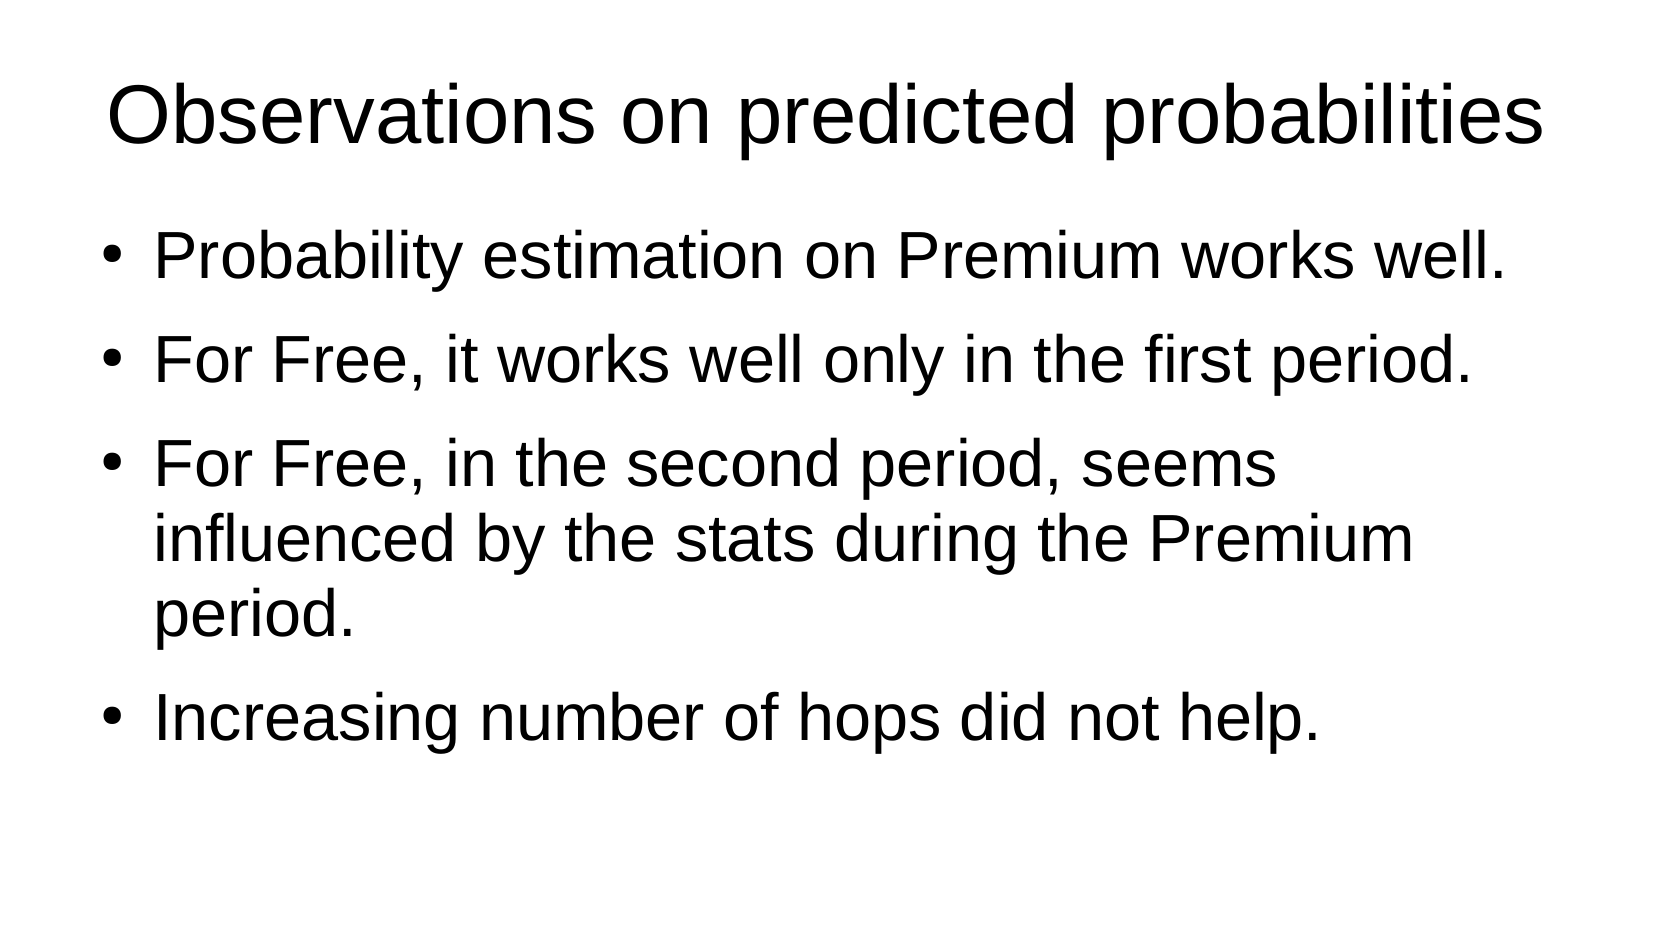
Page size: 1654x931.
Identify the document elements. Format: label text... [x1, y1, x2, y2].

title Observations on predicted probabilities [82, 37, 1571, 193]
list Probability estimation on Premium works well. For Free, it works well only in the first period. For Free, in the second period, seems influenced by the stats during the Premium period. Increasing number of hops did not help. [82, 217, 1571, 758]
